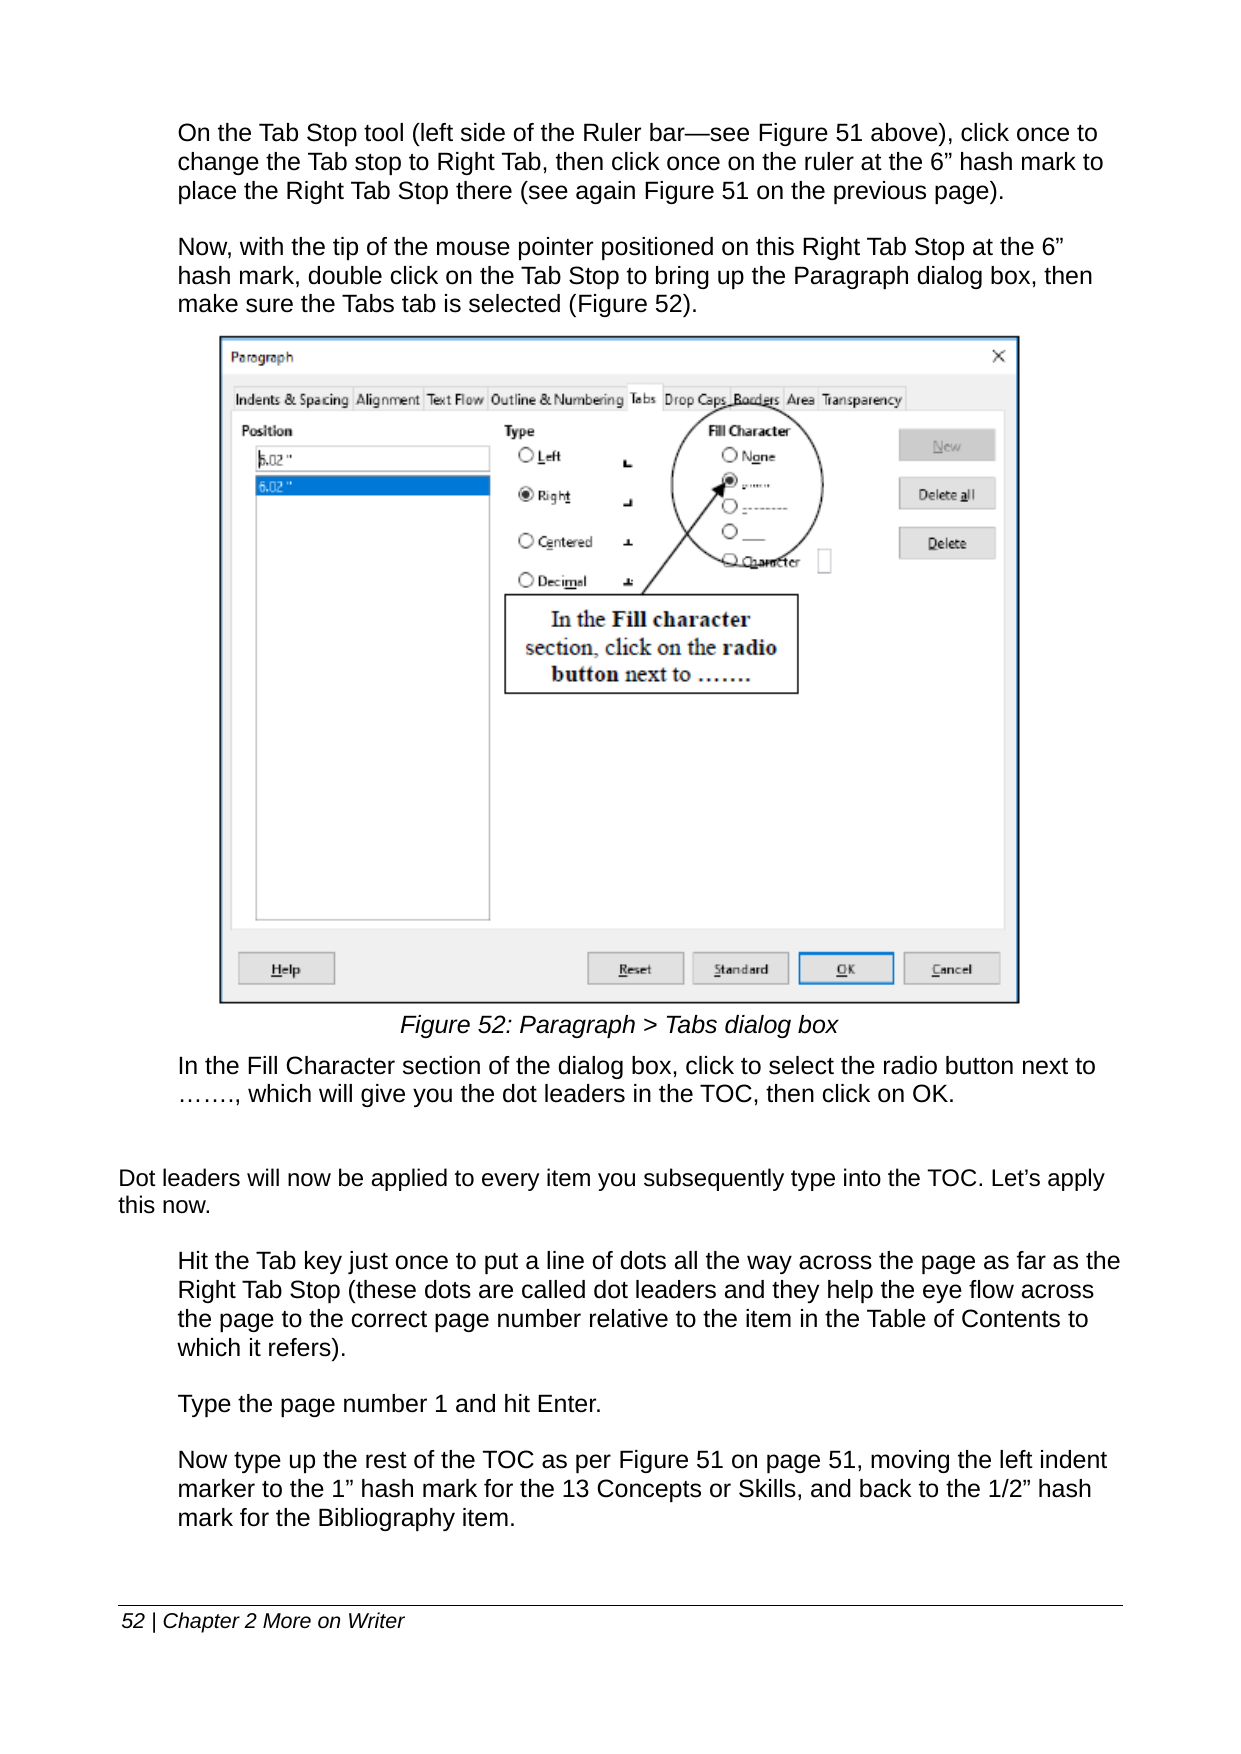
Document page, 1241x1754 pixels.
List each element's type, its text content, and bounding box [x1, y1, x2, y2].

text In the Fill Character section of the dialog box, click to select the radio button next to ……., which will give you the dot leaders in the TOC, then click on OK. [177, 1051, 1123, 1108]
text Now type up the rest of the TOC as per Figure 51 on page 48, moving the left indent marker to the 1” hash mark for the 13 Concepts or Skills, and back to the 1/2” hash mark for the Bibliography item. [177, 1445, 1123, 1531]
text Now, with the tip of the mouse pointer positioned on this Right Tab Stop at the 6” hash mark, double click on the Tab Stop to bring up the Paragraph dialog box, then make sure the Tabs tab is selected (Figure 52). [177, 232, 1123, 318]
text Type the page number 1 and hit Enter. [177, 1389, 1123, 1418]
text Figure 52: Paragraph > Tabs dialog box [216, 1010, 1025, 1039]
text Hit the Tab key just once to put a line of dots all the way across the page as far as the Right Tab Stop (these dots are called dot leaders and they help the eye flow across the page to the correct page number relative to the item in the Table of Contents to which it refers). [177, 1246, 1123, 1361]
picture [215, 330, 1026, 1010]
text On the Tab Stop tool (left side of the Ruler bar—see Figure 51 above), click once to change the Tab stop to Right Tab, then click once on the ruler at the 6” hash mark to place the Right Tab Stop there (see again Figure 51 on the previous page). [177, 118, 1123, 204]
text Dot leaders will now be applied to every item you subsequently type into the TOC. Let’s apply this now. [118, 1163, 1123, 1219]
